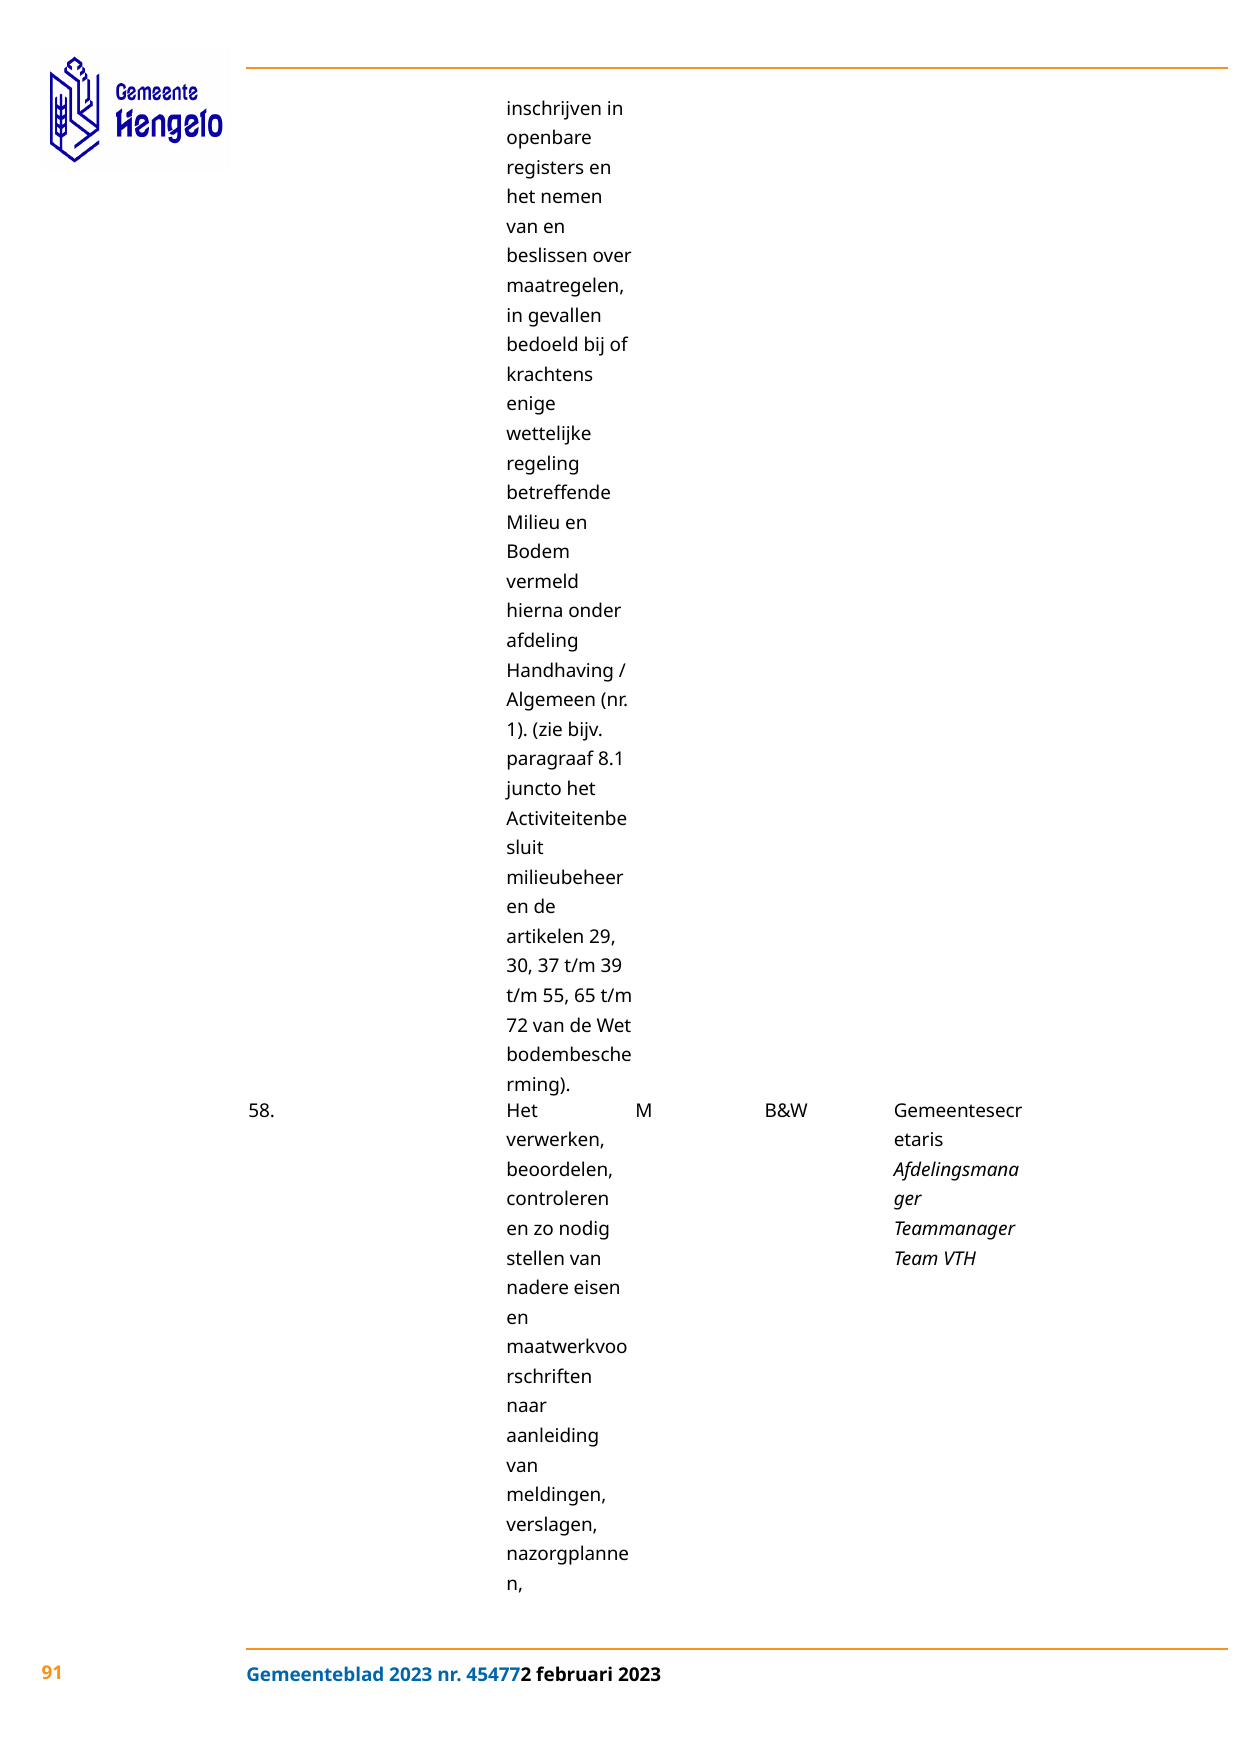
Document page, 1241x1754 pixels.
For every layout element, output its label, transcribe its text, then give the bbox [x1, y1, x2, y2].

table_cell [248, 95, 506, 1097]
table_cell inschrijven in openbare registers en het nemen van en beslissen over maatregelen, in gevallen bedoeld bij of krachtens enige wettelijke regeling betreffende Milieu en Bodem vermeld hierna onder afdeling Handhaving / Algemeen (nr. 1). (zie bijv. paragraaf 8.1 juncto het Activiteitenbesluit milieubeheer en de artikelen 29, 30, 37 t/m 39 t/m 55, 65 t/m 72 van de Wet bodembescherming). [506, 95, 635, 1097]
table_cell 58. [248, 1097, 506, 1596]
table_cell B&W [764, 1097, 893, 1596]
table_cell [635, 95, 764, 1097]
table_cell [1023, 1097, 1152, 1596]
table_cell M [635, 1097, 764, 1596]
table_cell [1023, 95, 1152, 1097]
table_cell [894, 95, 1022, 1097]
table_cell Het verwerken, beoordelen, controleren en zo nodig stellen van nadere eisen en maatwerkvoorschriften naar aanleiding van meldingen, verslagen, nazorgplannen, [506, 1097, 635, 1596]
table_cell [764, 95, 893, 1097]
picture [41, 47, 231, 172]
table_cell Gemeentesecretaris Afdelingsmanager Teammanager Team VTH [894, 1097, 1022, 1596]
